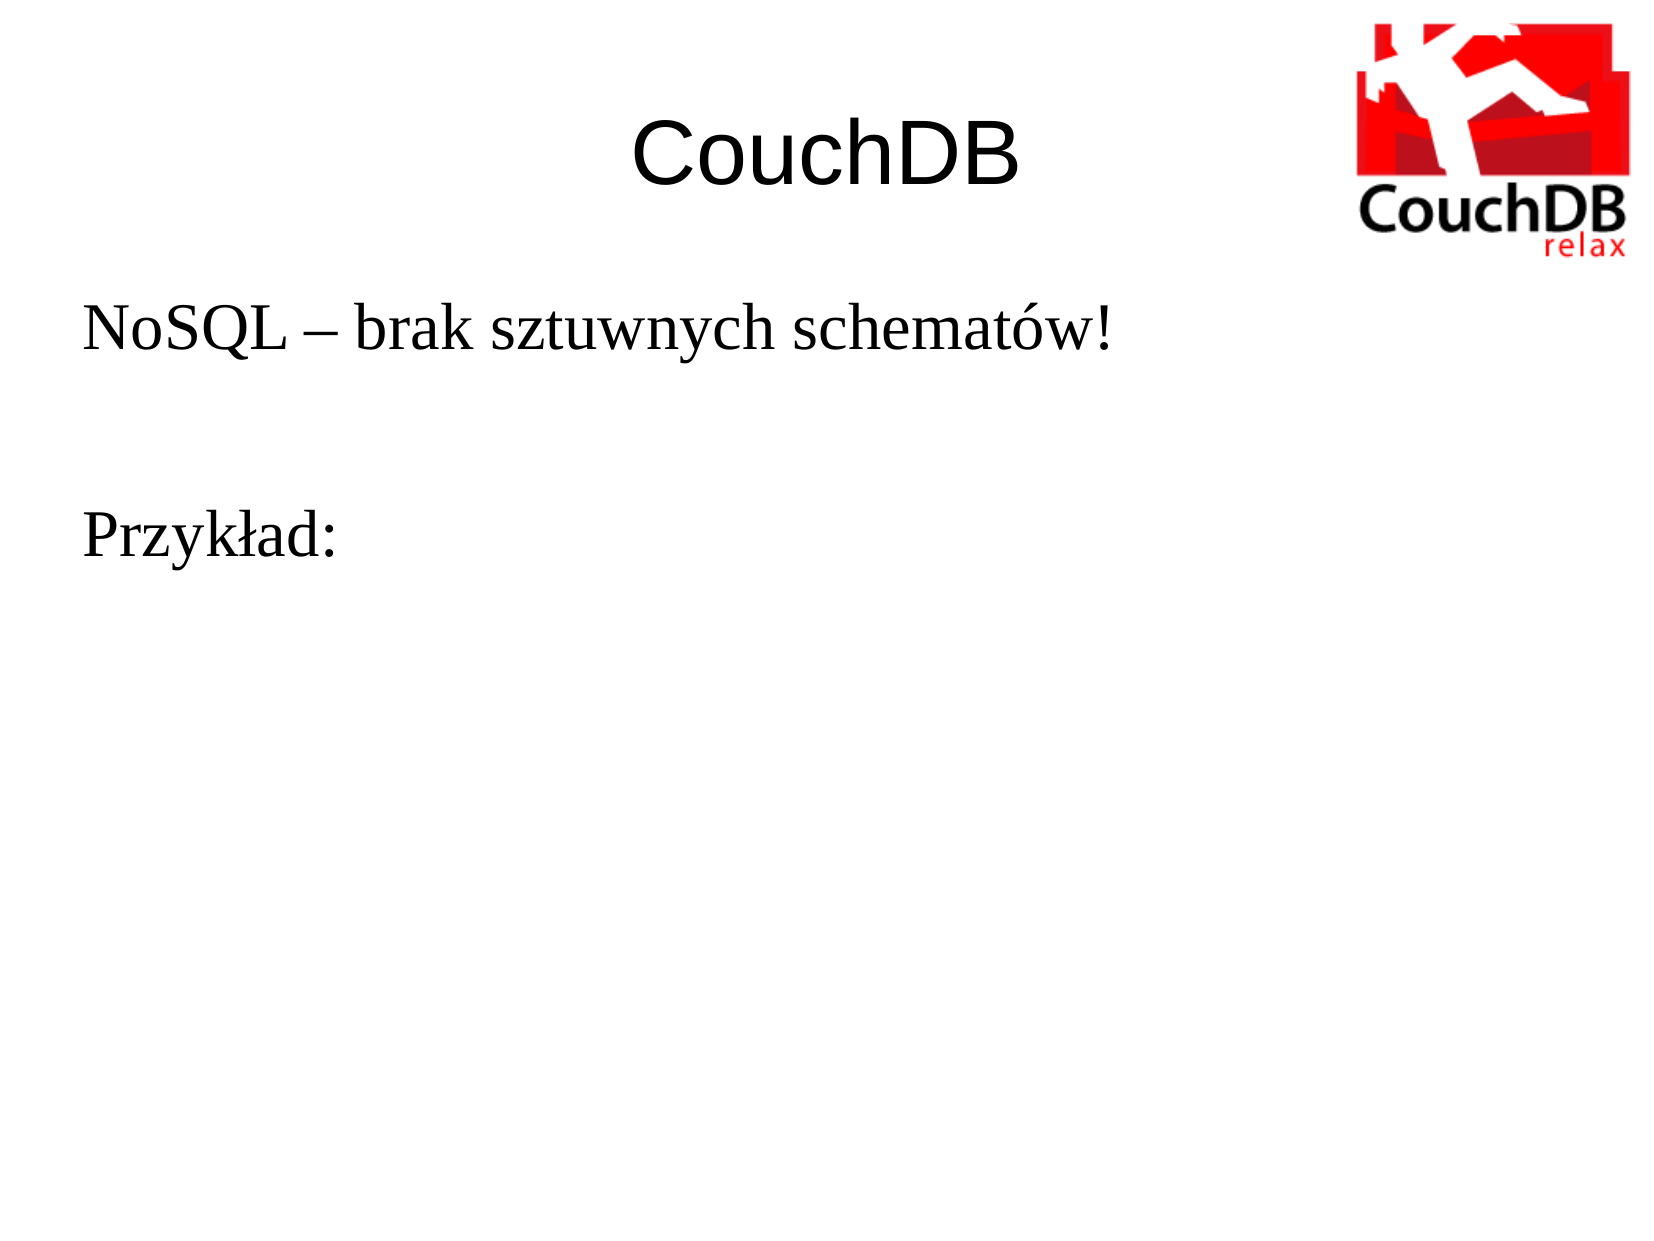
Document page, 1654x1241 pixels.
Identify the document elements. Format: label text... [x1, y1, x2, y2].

list NoSQL – brak sztuwnych schematów! Przykład: [82, 290, 1538, 1010]
title CouchDB [82, 49, 1356, 257]
picture [1356, 23, 1631, 258]
